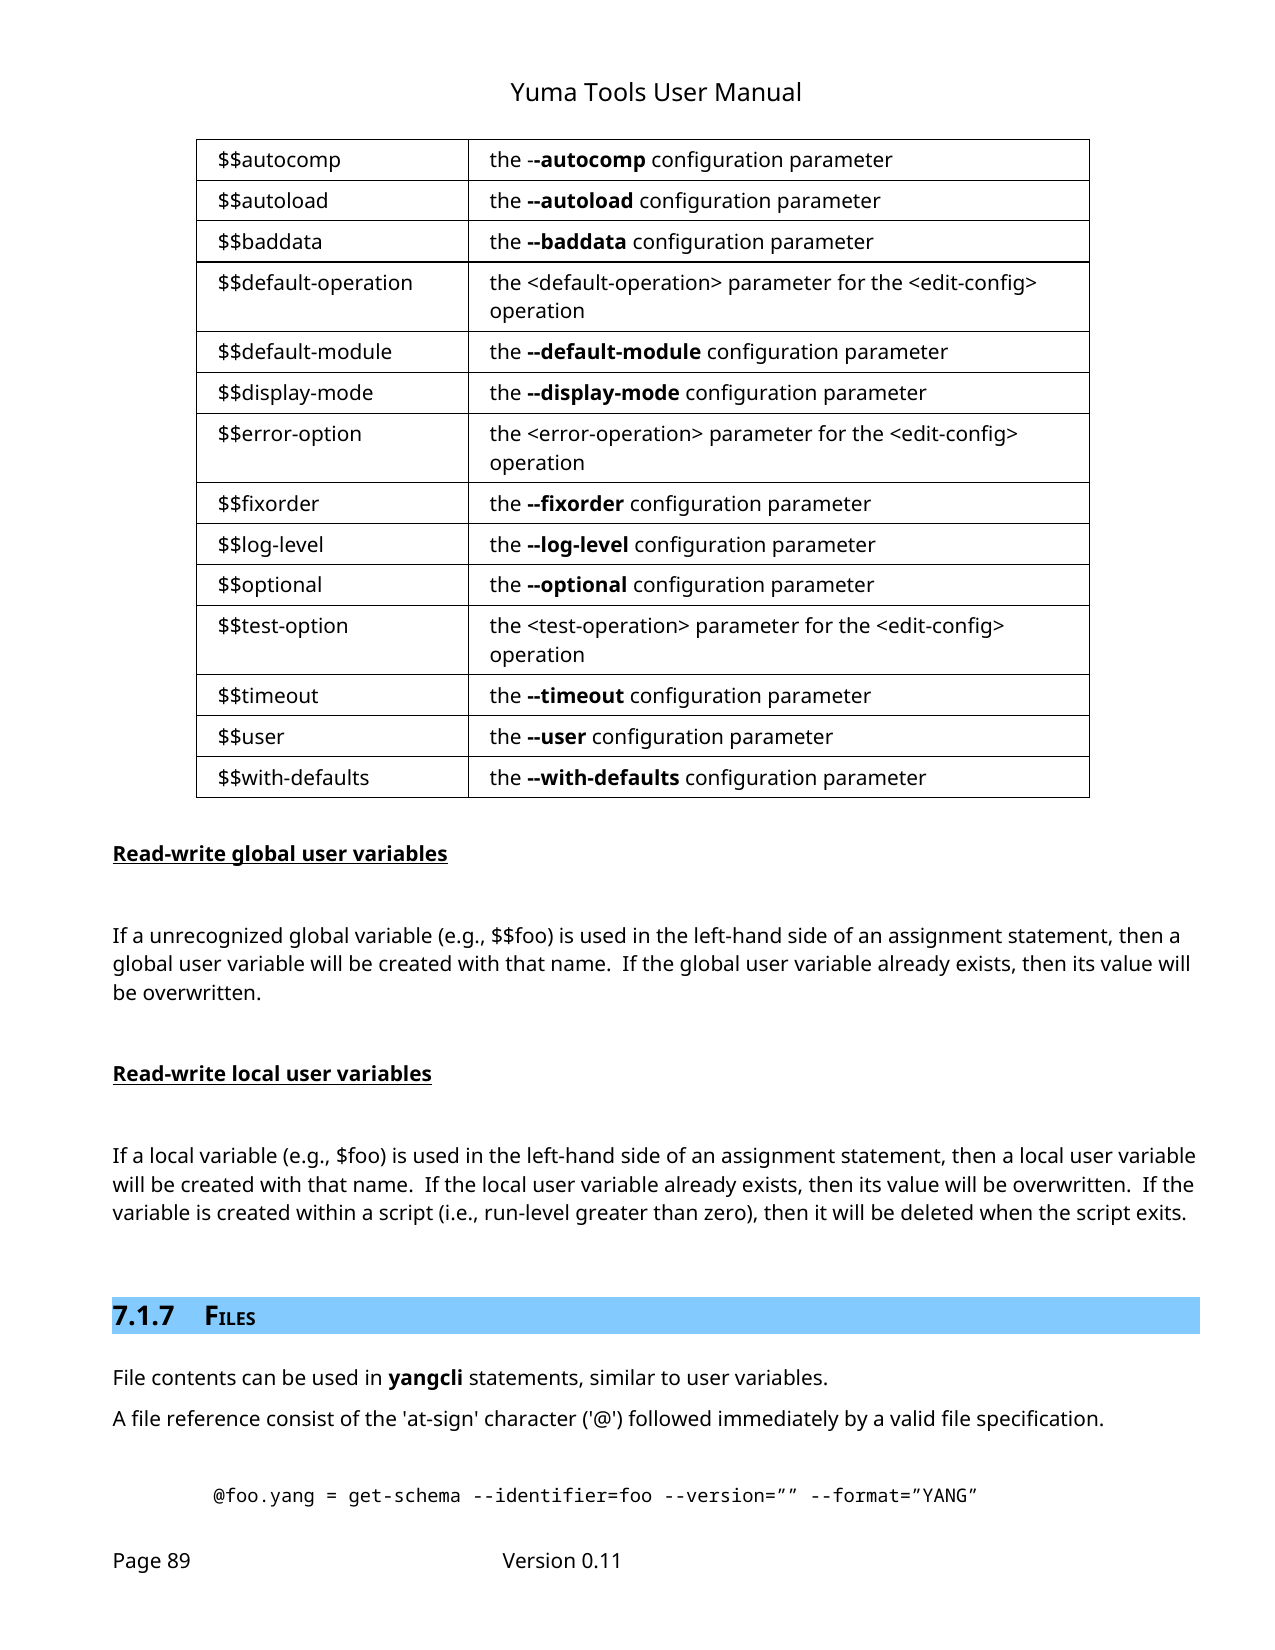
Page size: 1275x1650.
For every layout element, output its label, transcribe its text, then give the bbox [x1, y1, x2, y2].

table_cell the --with-defaults configuration parameter [469, 757, 1089, 797]
text A file reference consist of the 'at-sign' character ('@') followed immediately by a valid file specification. [112, 1404, 1200, 1432]
table_cell the --timeout configuration parameter [469, 675, 1089, 715]
table_cell the --log-level configuration parameter [469, 524, 1089, 564]
table_cell $$error-option [197, 414, 468, 482]
text If a unrecognized global variable (e.g., $$foo) is used in the left-hand side of an assignment statement, then a global user variable will be created with that name. If the global user variable already exists, then its value will be overwritten. [112, 921, 1200, 1006]
table_cell the --user configuration parameter [469, 716, 1089, 756]
table_cell $$autocomp [197, 140, 468, 179]
table_cell $$autoload [197, 181, 468, 220]
text File contents can be used in yangcli statements, similar to user variables. [112, 1363, 1200, 1391]
table_cell $$with-defaults [197, 757, 468, 797]
table_cell $$timeout [197, 675, 468, 715]
subtitle Files [112, 1297, 1200, 1334]
table_cell the --autocomp configuration parameter [469, 140, 1089, 179]
text @foo.yang = get-schema --identifier=foo --version=”” --format=”YANG” [139, 1482, 1200, 1508]
text Read-write local user variables [112, 1059, 1200, 1088]
table_cell $$default-module [197, 332, 468, 372]
table_cell the --default-module configuration parameter [469, 332, 1089, 372]
table_cell the --fixorder configuration parameter [469, 483, 1089, 523]
table_cell $$optional [197, 565, 468, 605]
text If a local variable (e.g., $foo) is used in the left-hand side of an assignment statement, then a local user variable will be created with that name. If the local user variable already exists, then its value will be overwritten. If the variable is created within a script (i.e., run-level greater than zero), then it will be deleted when the script exits. [112, 1141, 1200, 1227]
table_cell the --optional configuration parameter [469, 565, 1089, 605]
table_cell $$log-level [197, 524, 468, 564]
table_cell the <default-operation> parameter for the <edit-config> operation [469, 263, 1089, 331]
table_cell $$baddata [197, 221, 468, 261]
table_cell the --display-mode configuration parameter [469, 373, 1089, 413]
table_cell $$user [197, 716, 468, 756]
table_cell $$display-mode [197, 373, 468, 413]
table_cell the --baddata configuration parameter [469, 221, 1089, 261]
table_cell $$fixorder [197, 483, 468, 523]
table_cell the <error-operation> parameter for the <edit-config> operation [469, 414, 1089, 482]
table_cell the --autoload configuration parameter [469, 181, 1089, 220]
table_cell $$test-option [197, 606, 468, 674]
table_cell $$default-operation [197, 263, 468, 331]
text Read-write global user variables [112, 839, 1200, 867]
table_cell the <test-operation> parameter for the <edit-config> operation [469, 606, 1089, 674]
